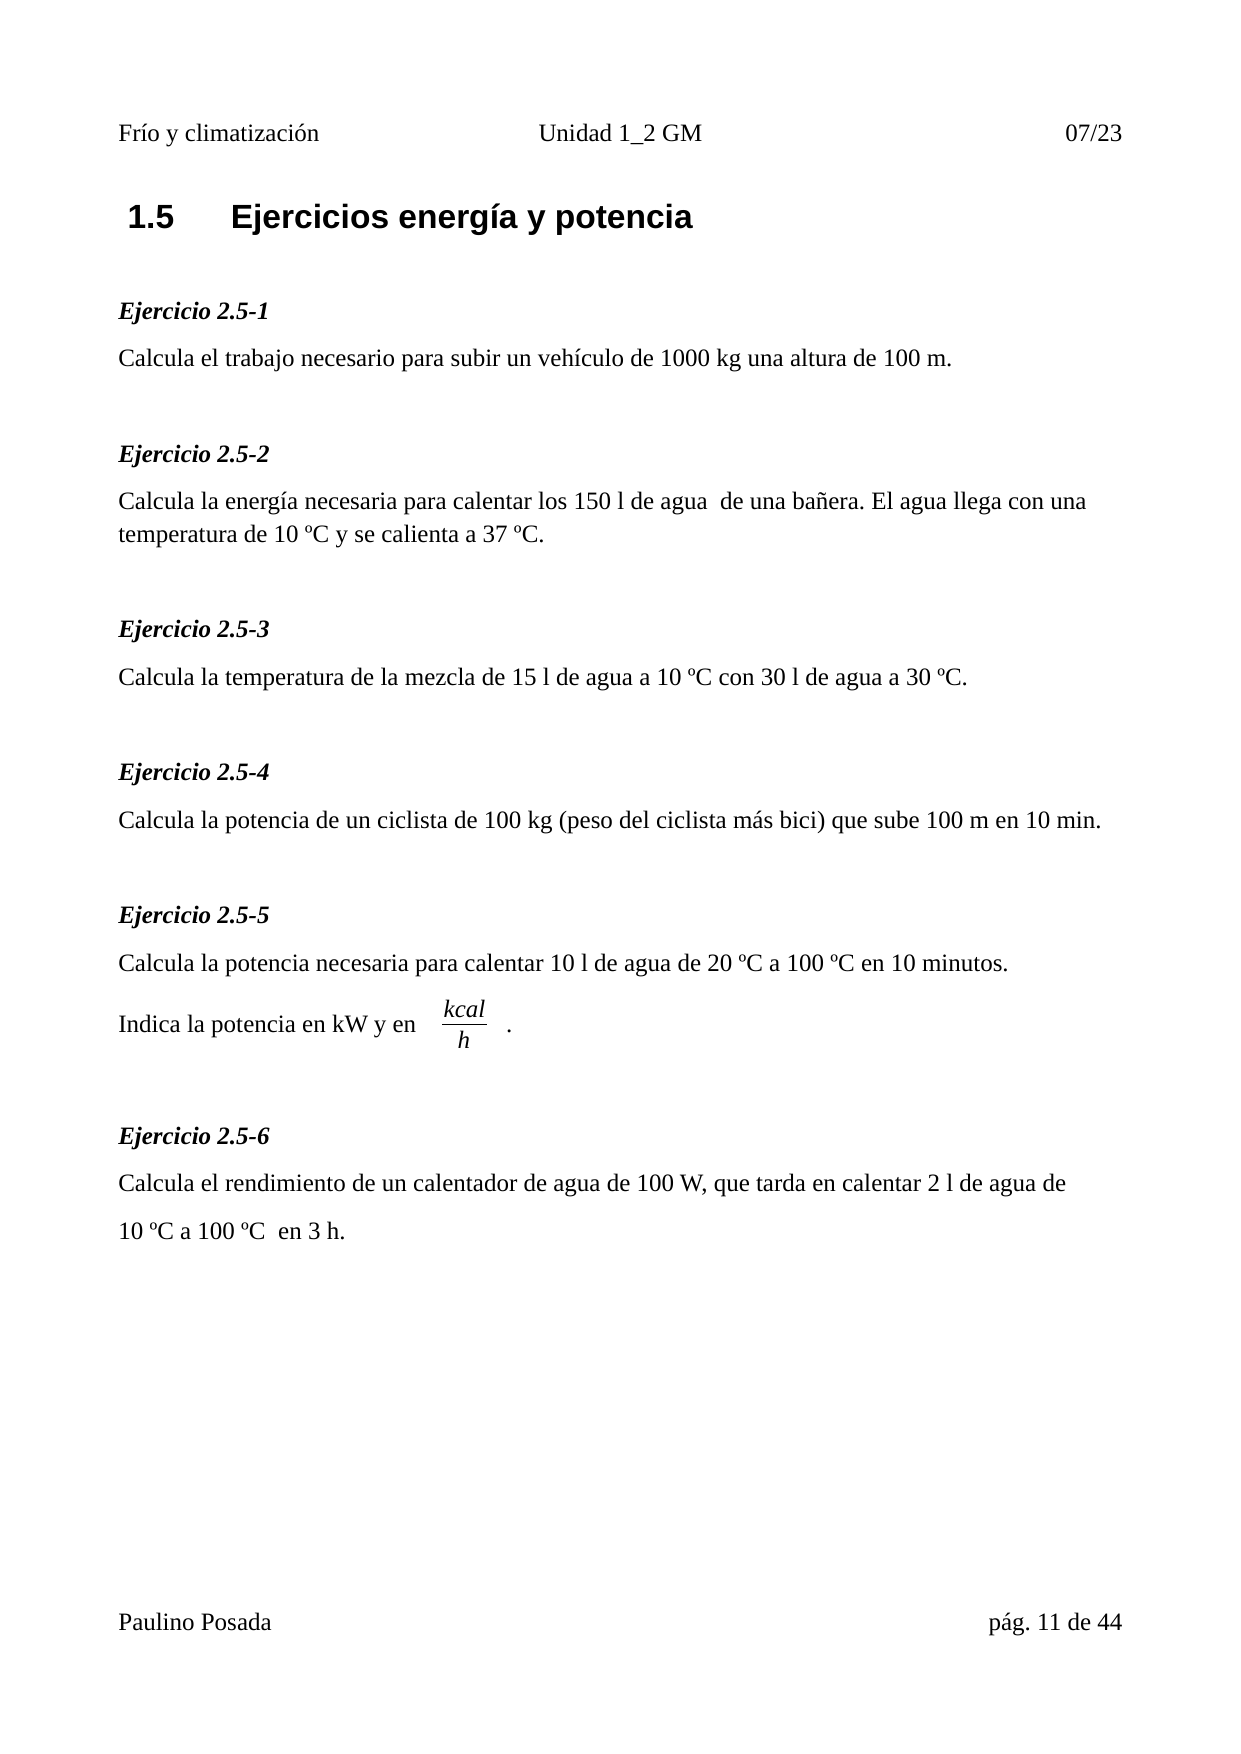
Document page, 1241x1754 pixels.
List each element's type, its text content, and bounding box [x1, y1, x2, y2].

text 10 ºC a 100 ºC en 3 h. [118, 1216, 1122, 1245]
text Ejercicio 2.5-5 [118, 900, 1122, 929]
text Calcula la energía necesaria para calentar los 150 l de agua de una bañera. El agua llega con una temperatura de 10 ºC y se calienta a 37 ºC. [118, 486, 1122, 548]
subtitle Ejercicios energía y potencia [118, 197, 1122, 236]
text Calcula el rendimiento de un calentador de agua de 100 W, que tarda en calentar 2 l de agua de [118, 1168, 1122, 1197]
text Ejercicio 2.5-1 [118, 296, 1122, 325]
text Calcula el trabajo necesario para subir un vehículo de 1000 kg una altura de 100 m. [118, 343, 1122, 372]
text Calcula la potencia necesaria para calentar 10 l de agua de 20 ºC a 100 ºC en 10 minutos. [118, 948, 1122, 977]
text Ejercicio 2.5-6 [118, 1121, 1122, 1149]
text Indica la potencia en kW y en . [118, 995, 1122, 1054]
text Calcula la temperatura de la mezcla de 15 l de agua a 10 ºC con 30 l de agua a 30 ºC. [118, 662, 1122, 691]
text Calcula la potencia de un ciclista de 100 kg (peso del ciclista más bici) que sube 100 m en 10 min. [118, 805, 1122, 834]
text Ejercicio 2.5-3 [118, 614, 1122, 643]
text Ejercicio 2.5-4 [118, 757, 1122, 786]
text Ejercicio 2.5-2 [118, 439, 1122, 467]
